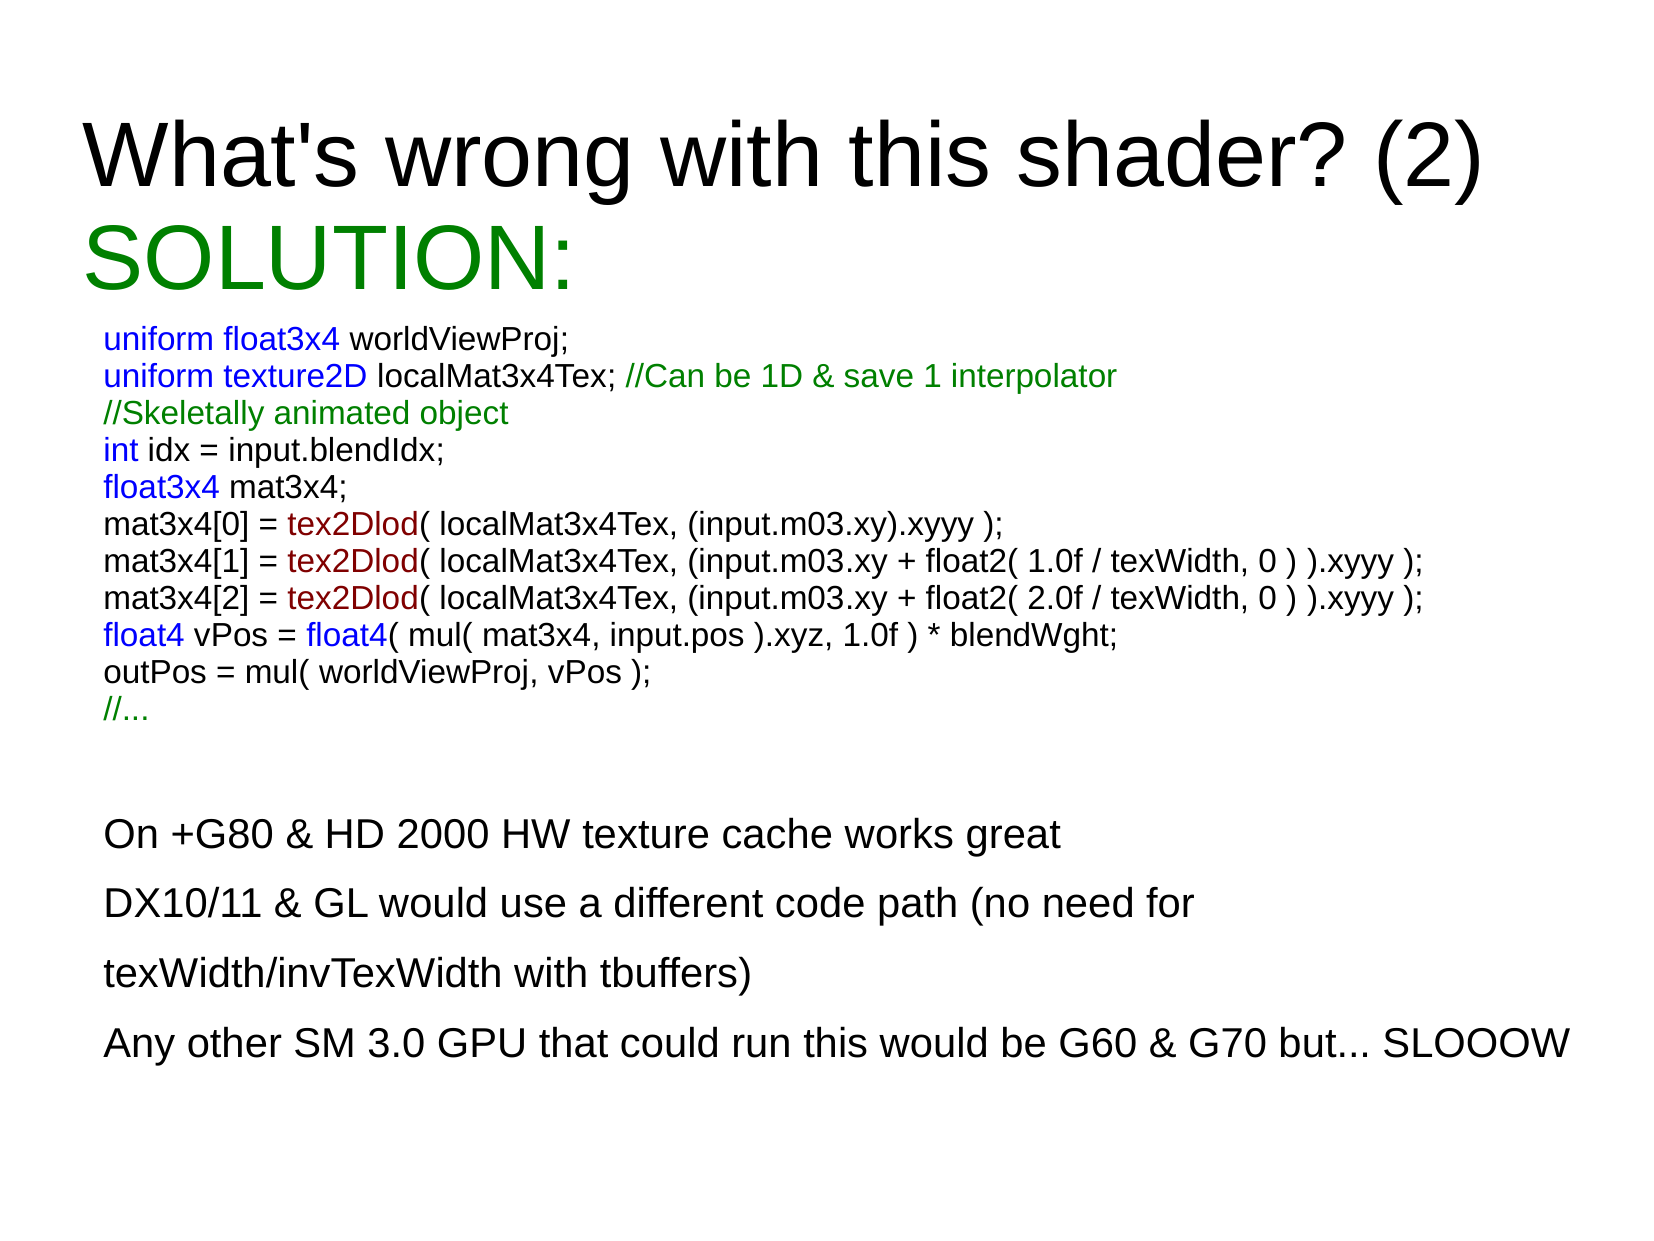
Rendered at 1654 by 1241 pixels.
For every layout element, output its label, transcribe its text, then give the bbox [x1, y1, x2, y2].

text_box uniform float3x4 worldViewProj; uniform texture2D localMat3x4Tex; //Can be 1D & save 1 interpolator //Skeletally animated object int idx = input.blendIdx; float3x4 mat3x4; mat3x4[0] = tex2Dlod( localMat3x4Tex, (input.m03.xy).xyyy ); mat3x4[1] = tex2Dlod( localMat3x4Tex, (input.m03.xy + float2( 1.0f / texWidth, 0 ) ).xyyy ); mat3x4[2] = tex2Dlod( localMat3x4Tex, (input.m03.xy + float2( 2.0f / texWidth, 0 ) ).xyyy ); float4 vPos = float4( mul( mat3x4, input.pos ).xyz, 1.0f ) * blendWght; outPos = mul( worldViewProj, vPos ); //... [88, 312, 1447, 738]
title What's wrong with this shader? (2) SOLUTION: [82, 102, 1571, 310]
text_box On +G80 & HD 2000 HW texture cache works great DX10/11 & GL would use a different code path (no need for texWidth/invTexWidth with tbuffers) Any other SM 3.0 GPU that could run this would be G60 & G70 but... SLOOOW [88, 779, 1595, 1052]
